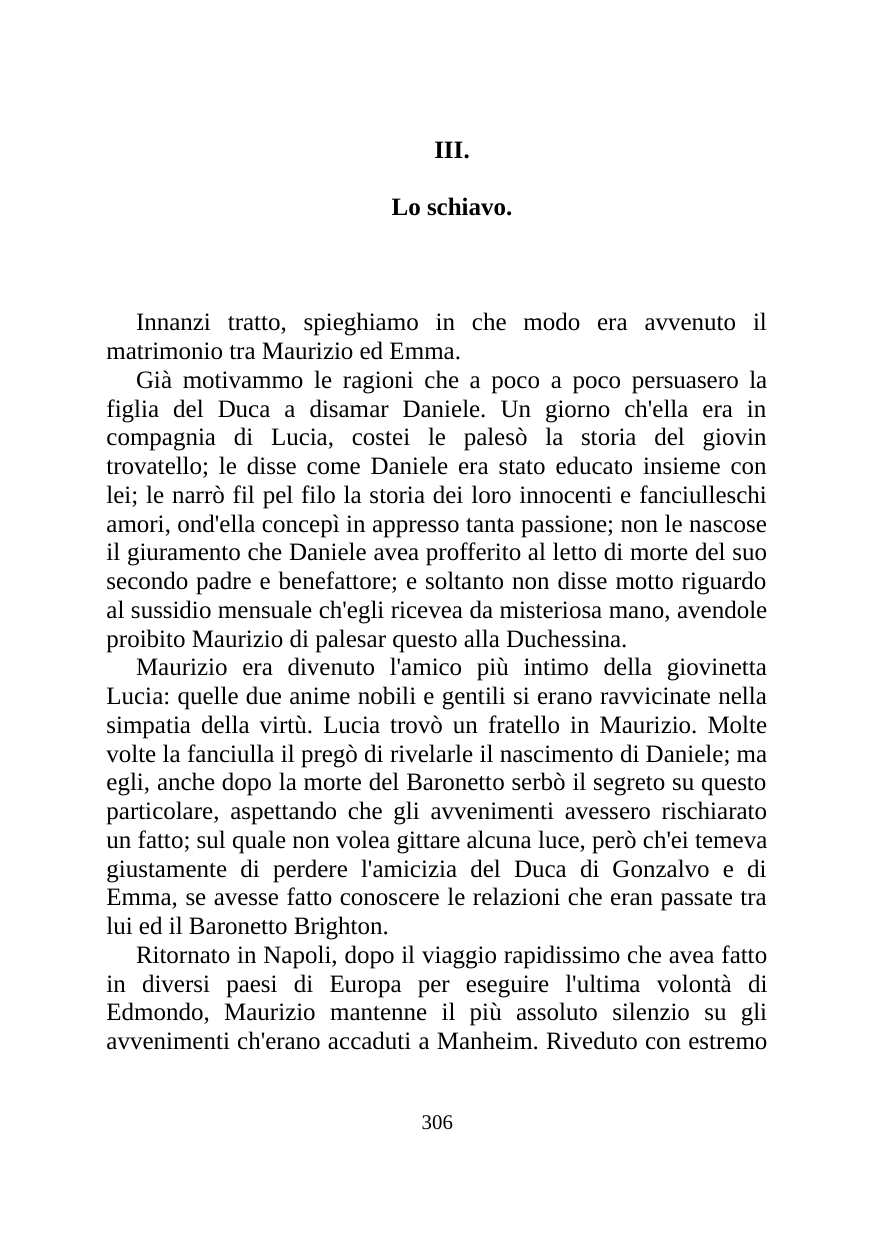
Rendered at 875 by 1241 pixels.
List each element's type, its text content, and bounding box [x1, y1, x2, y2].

text Innanzi tratto, spieghiamo in che modo era avvenuto il matrimonio tra Maurizio ed Emma. [106, 307, 768, 365]
text Lo schiavo. [106, 192, 768, 221]
text Maurizio era divenuto l'amico più intimo della giovinetta Lucia: quelle due anime nobili e gentili si erano ravvicinate nella simpatia della virtù. Lucia trovò un fratello in Maurizio. Molte volte la fanciulla il pregò di rivelarle il nascimento di Daniele; ma egli, anche dopo la morte del Baronetto serbò il segreto su questo particolare, aspettando che gli avvenimenti avessero rischiarato un fatto; sul quale non volea gittare alcuna luce, però ch'ei temeva giustamente di perdere l'amicizia del Duca di Gonzalvo e di Emma, se avesse fatto conoscere le relazioni che eran passate tra lui ed il Baronetto Brighton. [106, 652, 768, 940]
text III. [106, 135, 768, 164]
text Ritornato in Napoli, dopo il viaggio rapidissimo che avea fatto in diversi paesi di Europa per eseguire l'ultima volontà di Edmondo, Maurizio mantenne il più assoluto silenzio su gli avvenimenti ch'erano accaduti a Manheim. Riveduto con estremo [106, 940, 768, 1055]
text Già motivammo le ragioni che a poco a poco persuasero la figlia del Duca a disamar Daniele. Un giorno ch'ella era in compagnia di Lucia, costei le palesò la storia del giovin trovatello; le disse come Daniele era stato educato insieme con lei; le narrò fil pel filo la storia dei loro innocenti e fanciulleschi amori, ond'ella concepì in appresso tanta passione; non le nascose il giuramento che Daniele avea profferito al letto di morte del suo secondo padre e benefattore; e soltanto non disse motto riguardo al sussidio mensuale ch'egli ricevea da misteriosa mano, avendole proibito Maurizio di palesar questo alla Duchessina. [106, 365, 768, 652]
